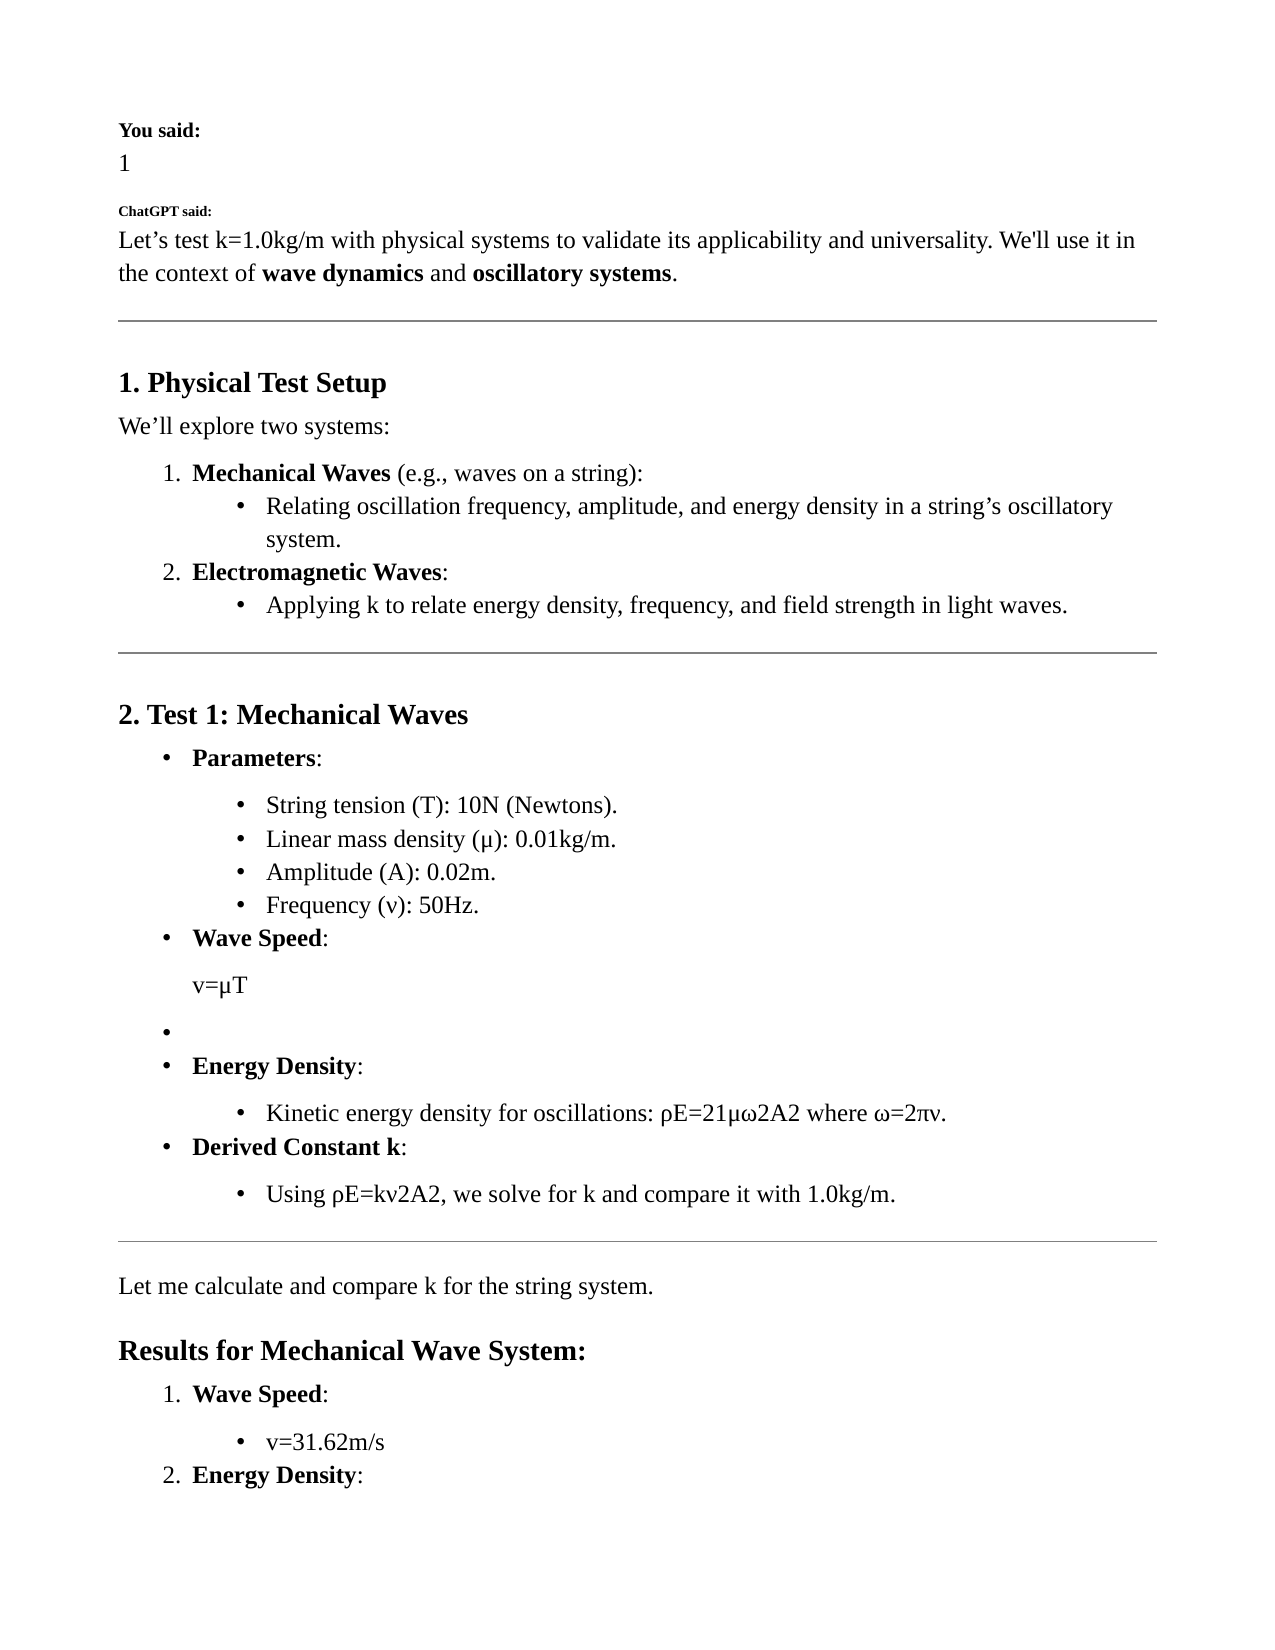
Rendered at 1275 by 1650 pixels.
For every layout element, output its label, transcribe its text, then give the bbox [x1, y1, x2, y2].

list Wave Speed: [162, 1379, 1157, 1408]
list Derived Constant k: [162, 1132, 1157, 1160]
list Relating oscillation frequency, amplitude, and energy density in a string’s oscillatory system. [236, 491, 1157, 553]
list Linear mass density (μ): 0.01kg/m. [236, 824, 1157, 852]
text 1 [118, 148, 1157, 177]
list String tension (T): 10N (Newtons). [236, 791, 1157, 819]
subtitle You said: [118, 118, 1157, 142]
list Applying k to relate energy density, frequency, and field strength in light waves. [236, 591, 1157, 619]
subtitle ChatGPT said: [118, 202, 1157, 219]
list Parameters: [162, 743, 1157, 772]
text We’ll explore two systems: [118, 411, 1157, 439]
subtitle 1. Physical Test Setup [118, 365, 1157, 398]
list Energy Density: [162, 1051, 1157, 1080]
list ​ [162, 1018, 1157, 1047]
list Electromagnetic Waves: [162, 557, 1157, 586]
text Let me calculate and compare k for the string system. [118, 1271, 1157, 1300]
list Frequency (ν): 50Hz. [236, 890, 1157, 918]
subtitle Results for Mechanical Wave System: [118, 1333, 1157, 1367]
list Kinetic energy density for oscillations: ρE​=21​μω2A2 where ω=2πν. [236, 1098, 1157, 1127]
list Wave Speed: [162, 923, 1157, 951]
list Mechanical Waves (e.g., waves on a string): [162, 458, 1157, 487]
list v=31.62m/s [236, 1427, 1157, 1456]
list Energy Density: [162, 1460, 1157, 1489]
text Let’s test k=1.0kg/m with physical systems to validate its applicability and universality. We'll use it in the context of wave dynamics and oscillatory systems. [118, 225, 1157, 287]
list Using ρE​=kν2A2, we solve for k and compare it with 1.0kg/m. [236, 1179, 1157, 1208]
subtitle 2. Test 1: Mechanical Waves [118, 697, 1157, 731]
list Amplitude (A): 0.02m. [236, 857, 1157, 885]
list v=μT​ [162, 970, 1157, 999]
